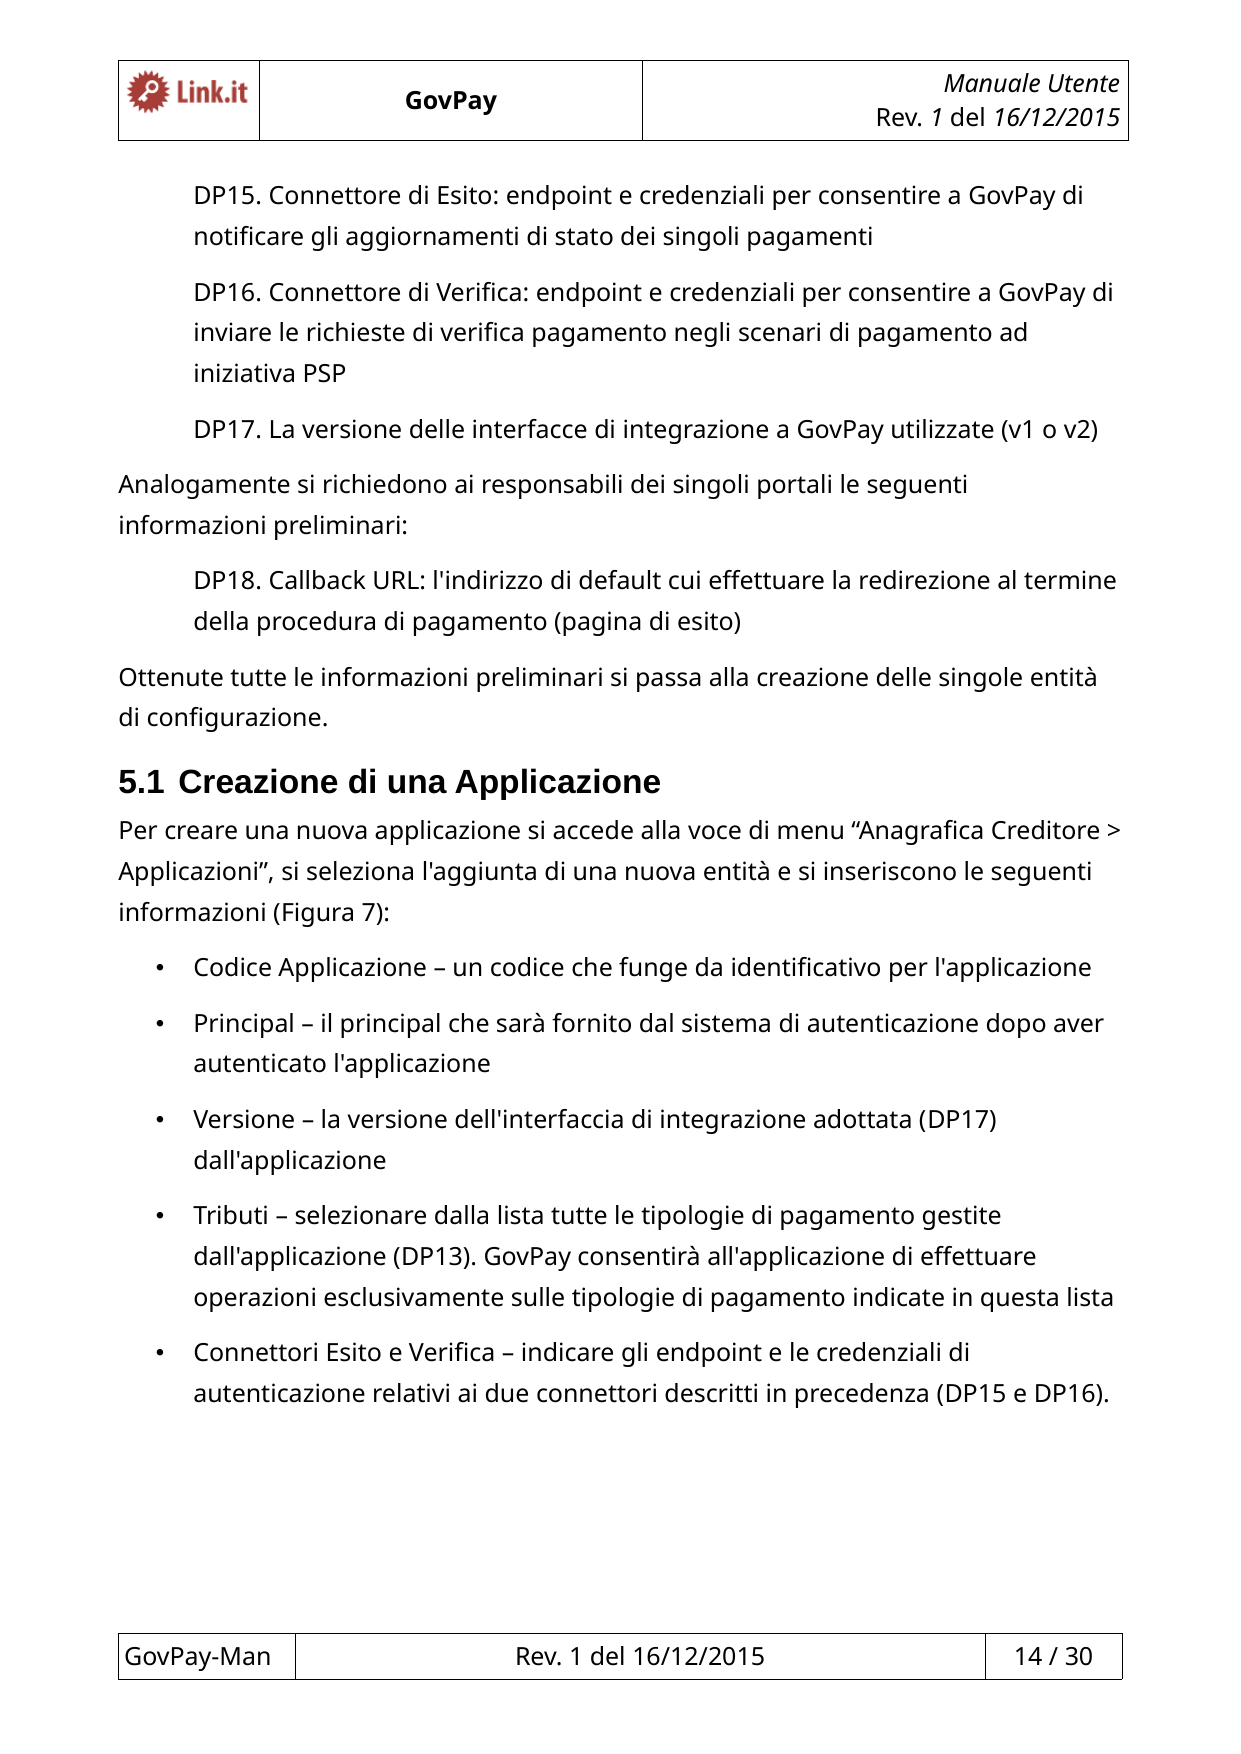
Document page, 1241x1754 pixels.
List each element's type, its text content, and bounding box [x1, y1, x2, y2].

text DP17. La versione delle interfacce di integrazione a GovPay utilizzate (v1 o v2) [193, 411, 1122, 445]
list Versione – la versione dell'interfaccia di integrazione adottata (DP17) dall'applicazione [156, 1102, 1122, 1176]
text Per creare una nuova applicazione si accede alla voce di menu “Anagrafica Creditore > Applicazioni”, si seleziona l'aggiunta di una nuova entità e si inseriscono le seguenti informazioni (Figura 7): [118, 813, 1122, 928]
text DP15. Connettore di Esito: endpoint e credenziali per consentire a GovPay di notificare gli aggiornamenti di stato dei singoli pagamenti [193, 178, 1122, 253]
list Tributi – selezionare dalla lista tutte le tipologie di pagamento gestite dall'applicazione (DP13). GovPay consentirà all'applicazione di effettuare operazioni esclusivamente sulle tipologie di pagamento indicate in questa lista [156, 1198, 1122, 1313]
text DP16. Connettore di Verifica: endpoint e credenziali per consentire a GovPay di inviare le richieste di verifica pagamento negli scenari di pagamento ad iniziativa PSP [193, 274, 1122, 390]
list Connettori Esito e Verifica – indicare gli endpoint e le credenziali di autenticazione relativi ai due connettori descritti in precedenza (DP15 e DP16). [156, 1335, 1122, 1410]
list Codice Applicazione – un codice che funge da identificativo per l'applicazione [156, 950, 1122, 984]
subtitle Creazione di una Applicazione [118, 762, 1122, 800]
text Analogamente si richiedono ai responsabili dei singoli portali le seguenti informazioni preliminari: [118, 467, 1122, 542]
text DP18. Callback URL: l'indirizzo di default cui effettuare la redirezione al termine della procedura di pagamento (pagina di esito) [193, 563, 1122, 638]
text Ottenute tutte le informazioni preliminari si passa alla creazione delle singole entità di configurazione. [118, 659, 1122, 734]
picture [123, 65, 254, 119]
list Principal – il principal che sarà fornito dal sistema di autenticazione dopo aver autenticato l'applicazione [156, 1005, 1122, 1080]
